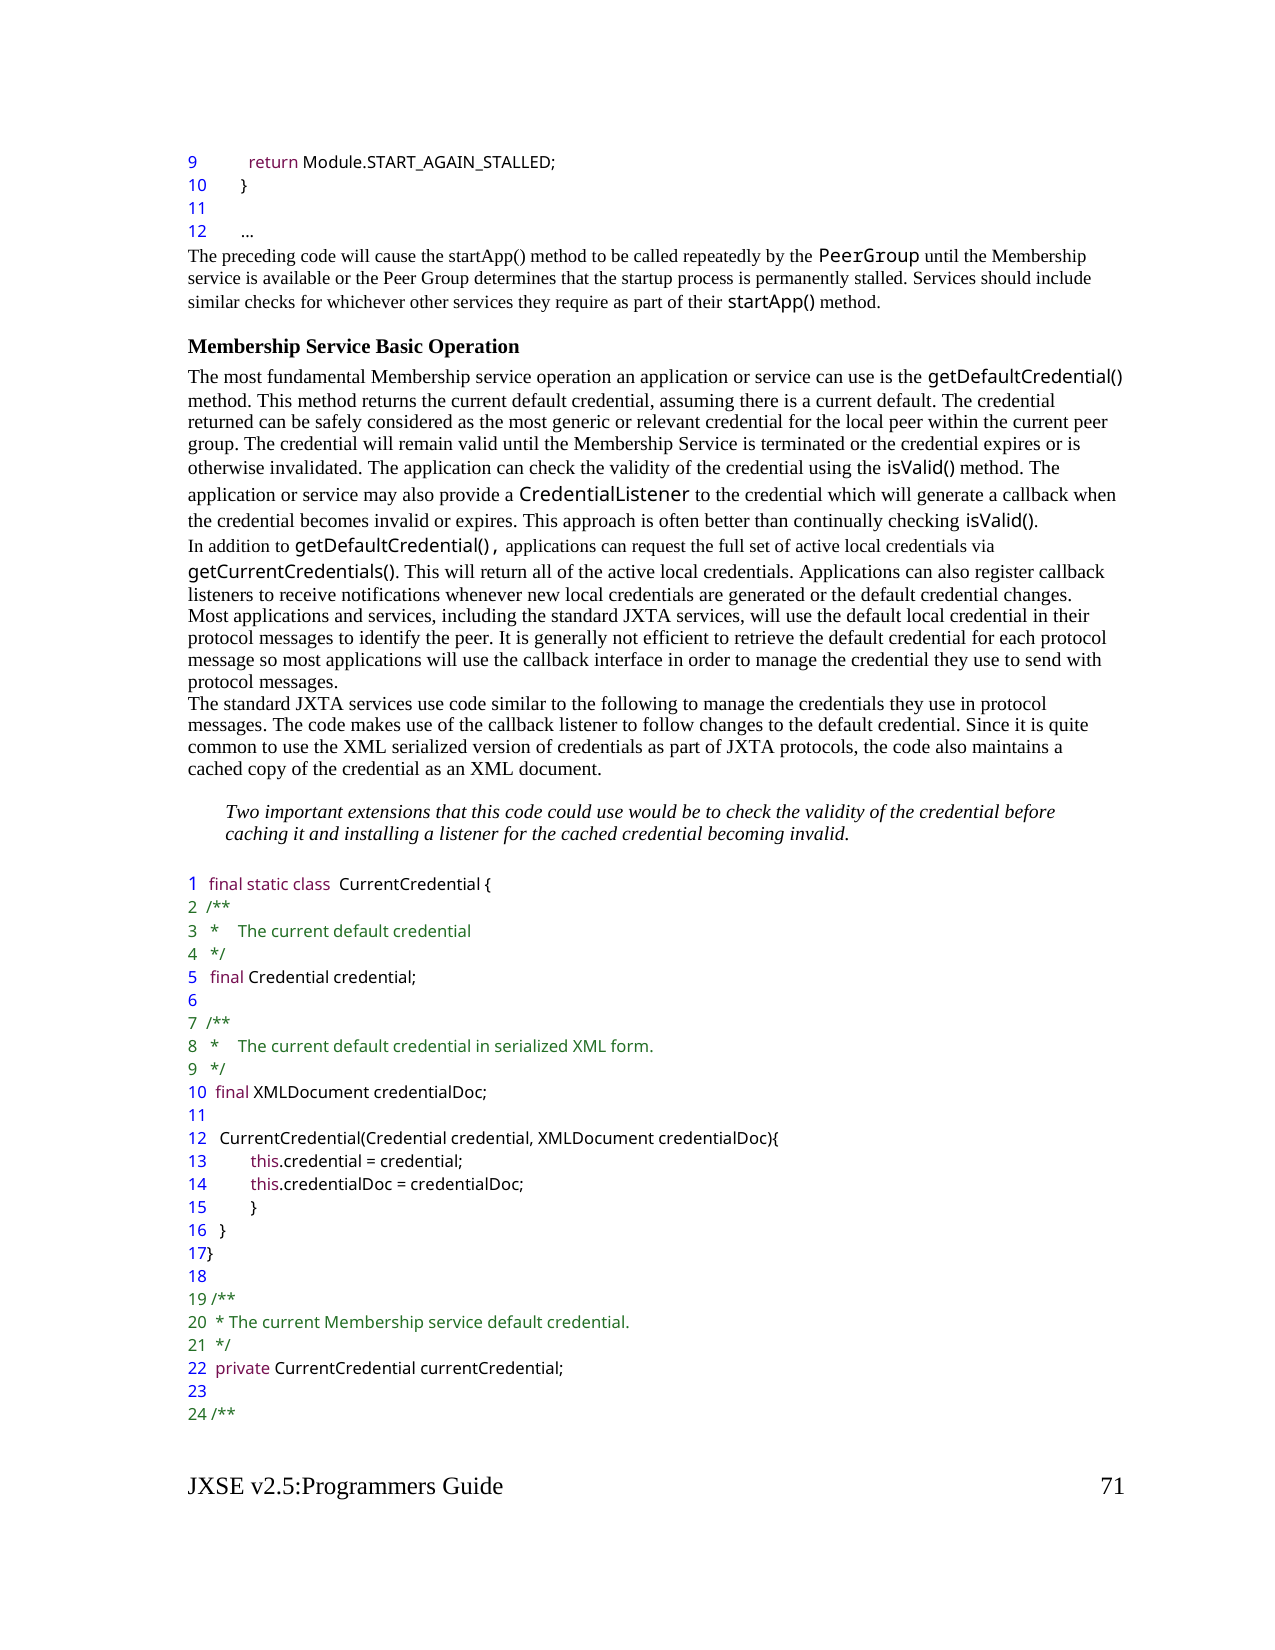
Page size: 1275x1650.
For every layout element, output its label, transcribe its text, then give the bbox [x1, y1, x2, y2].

text 18 [188, 1264, 1124, 1287]
text 11 [188, 1103, 1124, 1126]
text Most applications and services, including the standard JXTA services, will use the default local credential in their protocol messages to identify the peer. It is generally not efficient to retrieve the default credential for each protocol message so most applications will use the callback interface in order to manage the credential they use to send with protocol messages. [188, 605, 1124, 692]
text 8 * The current default credential in serialized XML form. [188, 1034, 1124, 1057]
text 11 [188, 196, 1124, 219]
text 12 CurrentCredential(Credential credential, XMLDocument credentialDoc){ [188, 1126, 1124, 1149]
text 7 /** [188, 1011, 1124, 1034]
text 17} [188, 1241, 1124, 1264]
text 4 */ [188, 942, 1124, 965]
text 3 * The current default credential [188, 919, 1124, 942]
text 9 */ [188, 1057, 1124, 1080]
text The preceding code will cause the startApp() method to be called repeatedly by the PeerGroup until the Membership service is available or the Peer Group determines that the startup process is permanently stalled. Services should include similar checks for whichever other services they require as part of their startApp() method. [188, 242, 1124, 314]
text 22 private CurrentCredential currentCredential; [188, 1356, 1124, 1379]
text 9 return Module.START_AGAIN_STALLED; [188, 150, 1124, 173]
text The standard JXTA services use code similar to the following to manage the credentials they use in protocol messages. The code makes use of the callback listener to follow changes to the default credential. Since it is quite common to use the XML serialized version of credentials as part of JXTA protocols, the code also maintains a cached copy of the credential as an XML document. [188, 692, 1124, 779]
text 19 /** [188, 1287, 1124, 1310]
text 2 /** [188, 896, 1124, 919]
text 15 } [188, 1195, 1124, 1218]
text 20 * The current Membership service default credential. [188, 1310, 1124, 1333]
text 6 [188, 988, 1124, 1011]
text 1 final static class CurrentCredential { [188, 870, 1124, 896]
text 16 } [188, 1218, 1124, 1241]
text 12 ... [188, 219, 1124, 242]
text 13 this.credential = credential; [188, 1149, 1124, 1172]
text 24 /** [188, 1402, 1124, 1425]
text In addition to getDefaultCredential(), applications can request the full set of active local credentials via getCurrentCredentials(). This will return all of the active local credentials. Applications can also register callback listeners to receive notifications whenever new local credentials are generated or the default credential changes. [188, 533, 1124, 605]
text The most fundamental Membership service operation an application or service can use is the getDefaultCredential() method. This method returns the current default credential, assuming there is a current default. The credential returned can be safely considered as the most generic or relevant credential for the local peer within the current peer group. The credential will remain valid until the Membership Service is terminated or the credential expires or is otherwise invalidated. The application can check the validity of the credential using the isValid() method. The application or service may also provide a CredentialListener to the credential which will generate a callback when the credential becomes invalid or expires. This approach is often better than continually checking isValid(). [188, 364, 1124, 533]
text 21 */ [188, 1333, 1124, 1356]
text 10 final XMLDocument credentialDoc; [188, 1080, 1124, 1103]
list Two important extensions that this code could use would be to check the validity of the credential before caching it and installing a listener for the cached credential becoming invalid. [188, 801, 1124, 845]
text 23 [188, 1379, 1124, 1402]
text 14 this.credentialDoc = credentialDoc; [188, 1172, 1124, 1195]
text 10 } [188, 173, 1124, 196]
text 5 final Credential credential; [188, 965, 1124, 988]
text Membership Service Basic Operation [188, 335, 1124, 358]
